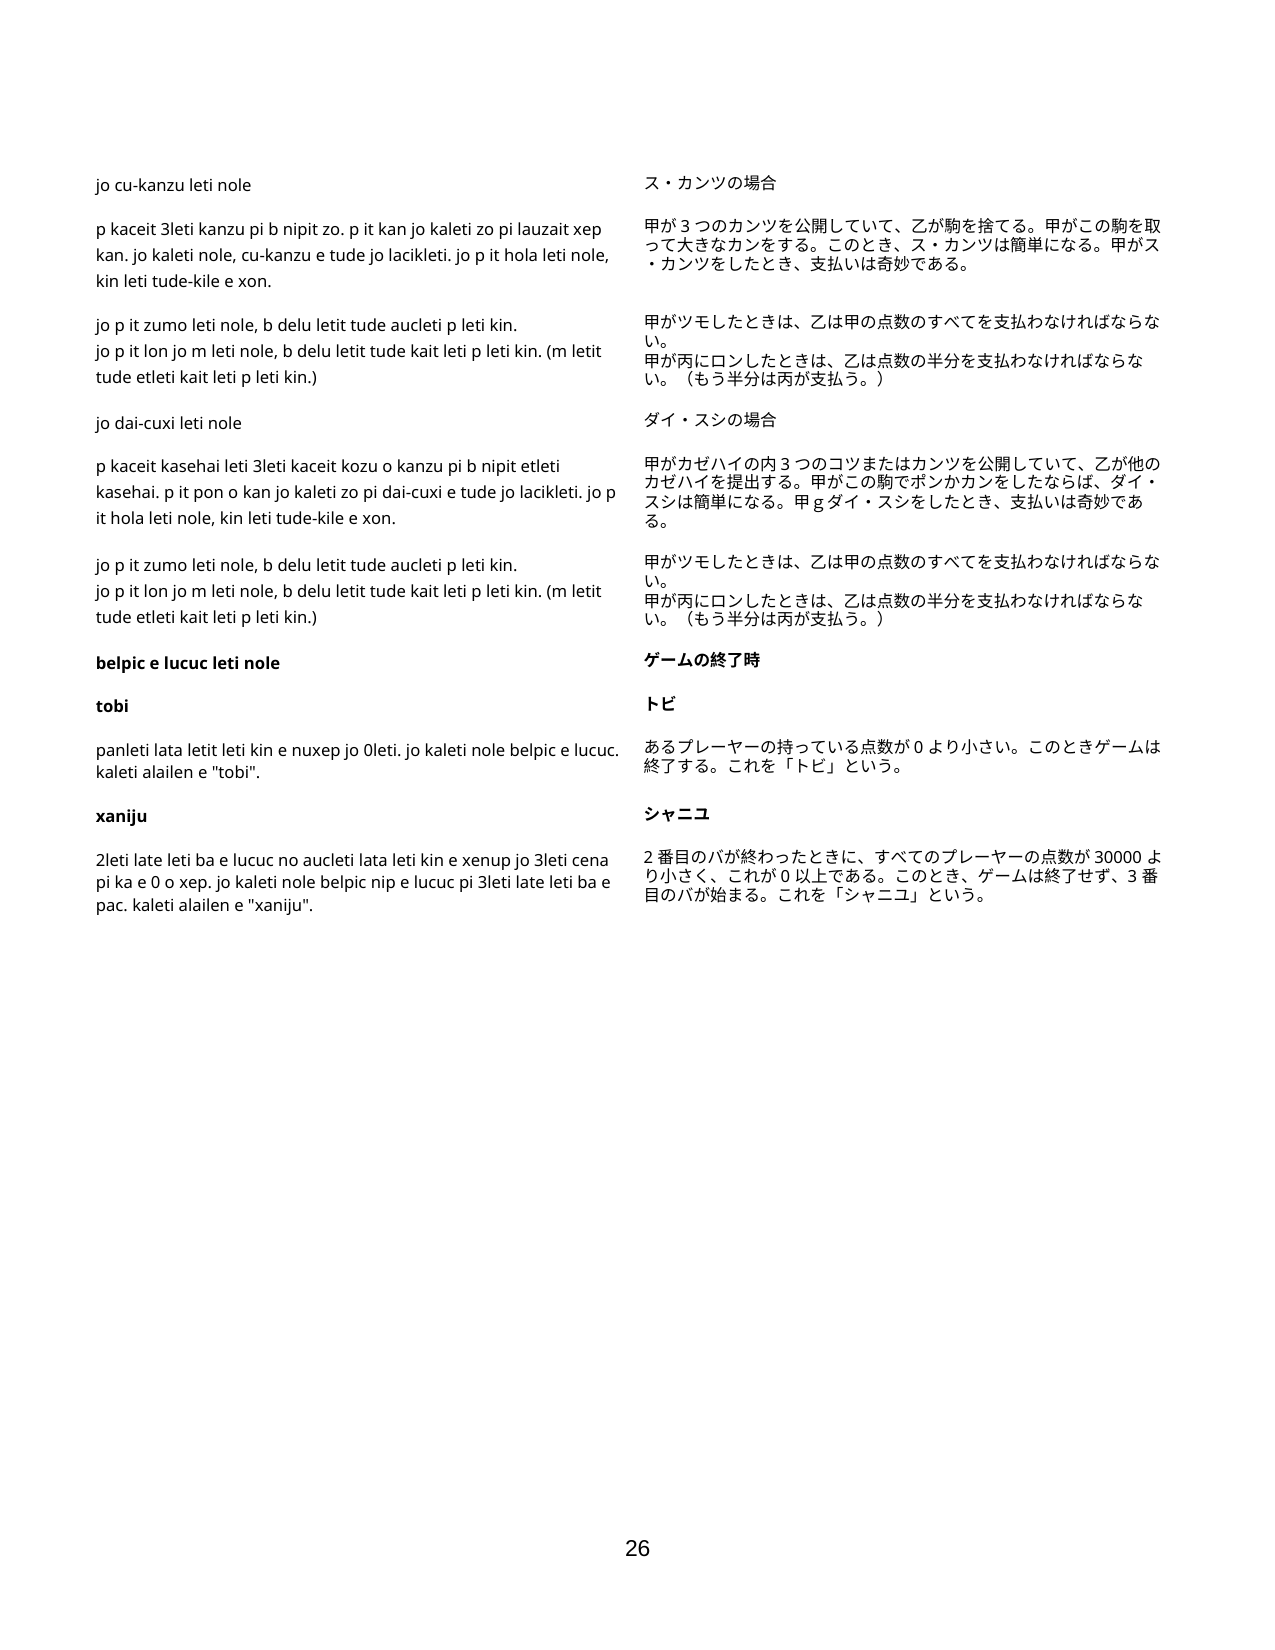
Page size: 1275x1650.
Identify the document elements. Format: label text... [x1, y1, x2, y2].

table_cell jo cu-kanzu leti nole [85, 164, 633, 207]
table_cell 2 番目のバが終わったときに、すべてのプレーヤーの点数が 30000 より小さく、これが 0 以上である。このとき、ゲームは終了せず、3 番目のバが始まる。これを「シャニユ」という。 [633, 838, 1182, 927]
table_cell シャニユ [633, 794, 1182, 838]
table_cell belpic e lucuc leti nole [85, 641, 633, 684]
table_cell 甲がカゼハイの内 3 つのコツまたはカンツを公開していて、乙が他のカゼハイを提出する。甲がこの駒でポンかカンをしたならば、ダイ・スシは簡単になる。甲ｇダイ・スシをしたとき、支払いは奇妙である。 [633, 444, 1182, 543]
table_cell 2leti late leti ba e lucuc no aucleti lata leti kin e xenup jo 3leti cena pi ka e 0 o xep. jo kaleti nole belpic nip e lucuc pi 3leti late leti ba e pac. kaleti alailen e "xaniju". [85, 838, 633, 927]
table_cell あるプレーヤーの持っている点数が 0 より小さい。このときゲームは終了する。これを「トビ」という。 [633, 728, 1182, 794]
table_cell xaniju [85, 794, 633, 838]
table_cell p kaceit kasehai leti 3leti kaceit kozu o kanzu pi b nipit etleti kasehai. p it pon o kan jo kaleti zo pi dai-cuxi e tude jo lacikleti. jo p it hola leti nole, kin leti tude-kile e xon. [85, 444, 633, 543]
table_cell トビ [633, 684, 1182, 728]
table_cell tobi [85, 684, 633, 728]
table_cell panleti lata letit leti kin e nuxep jo 0leti. jo kaleti nole belpic e lucuc. kaleti alailen e "tobi". [85, 728, 633, 794]
table_cell 甲がツモしたときは、乙は甲の点数のすべてを支払わなければならない。 甲が丙にロンしたときは、乙は点数の半分を支払わなければならない。（もう半分は丙が支払う。） [633, 543, 1182, 641]
table_cell 甲が 3 つのカンツを公開していて、乙が駒を捨てる。甲がこの駒を取って大きなカンをする。このとき、ス・カンツは簡単になる。甲がス・カンツをしたとき、支払いは奇妙である。 [633, 207, 1182, 303]
table_cell 甲がツモしたときは、乙は甲の点数のすべてを支払わなければならない。 甲が丙にロンしたときは、乙は点数の半分を支払わなければならない。（もう半分は丙が支払う。） [633, 303, 1182, 401]
table_cell ゲームの終了時 [633, 641, 1182, 684]
table_cell jo dai-cuxi leti nole [85, 401, 633, 444]
table_cell jo p it zumo leti nole, b delu letit tude aucleti p leti kin. jo p it lon jo m leti nole, b delu letit tude kait leti p leti kin. (m letit tude etleti kait leti p leti kin.) [85, 303, 633, 401]
table_cell ス・カンツの場合 [633, 164, 1182, 207]
table_cell jo p it zumo leti nole, b delu letit tude aucleti p leti kin. jo p it lon jo m leti nole, b delu letit tude kait leti p leti kin. (m letit tude etleti kait leti p leti kin.) [85, 543, 633, 641]
table_cell p kaceit 3leti kanzu pi b nipit zo. p it kan jo kaleti zo pi lauzait xep kan. jo kaleti nole, cu-kanzu e tude jo lacikleti. jo p it hola leti nole, kin leti tude-kile e xon. [85, 207, 633, 303]
table_cell ダイ・スシの場合 [633, 401, 1182, 444]
